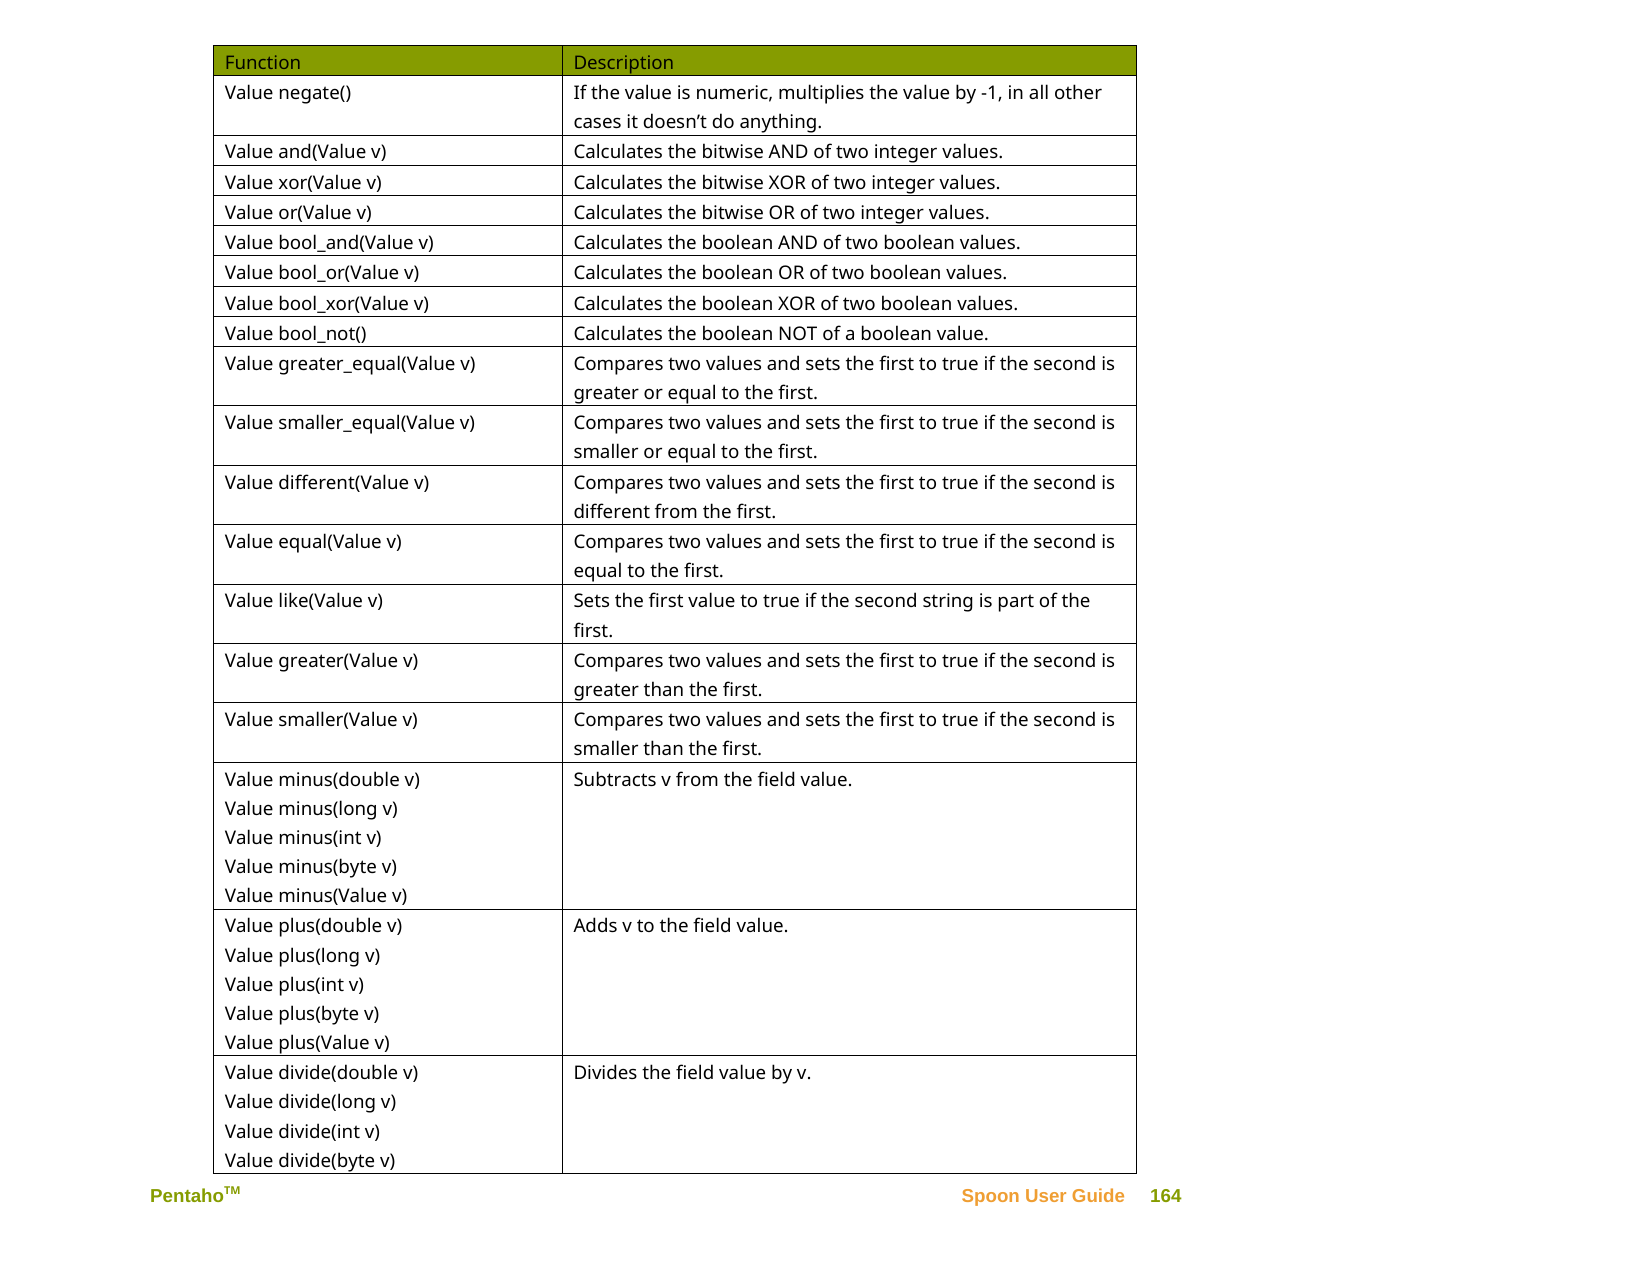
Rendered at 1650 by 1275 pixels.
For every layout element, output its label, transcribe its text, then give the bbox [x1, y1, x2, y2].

table_cell Compares two values and sets the first to true if the second is different from the first. [563, 466, 1136, 524]
table_cell Value greater(Value v) [214, 644, 562, 702]
table_cell Value smaller_equal(Value v) [214, 406, 562, 465]
table_cell Calculates the boolean XOR of two boolean values. [563, 287, 1136, 316]
table_cell Value bool_xor(Value v) [214, 287, 562, 316]
table_cell Adds v to the field value. [563, 910, 1136, 1055]
table_cell Compares two values and sets the first to true if the second is smaller or equal to the first. [563, 406, 1136, 465]
table_cell Calculates the boolean AND of two boolean values. [563, 226, 1136, 255]
table_cell Value minus(double v) Value minus(long v) Value minus(int v) Value minus(byte v) Value minus(Value v) [214, 763, 562, 908]
table_cell Value smaller(Value v) [214, 703, 562, 762]
table_header Description [563, 46, 1136, 75]
table_cell Value divide(double v) Value divide(long v) Value divide(int v) Value divide(byte v) [214, 1056, 562, 1173]
table_cell Value negate() [214, 76, 562, 134]
table_cell Value bool_or(Value v) [214, 256, 562, 286]
table_cell If the value is numeric, multiplies the value by -1, in all other cases it doesn’t do anything. [563, 76, 1136, 134]
table_cell Compares two values and sets the first to true if the second is greater than the first. [563, 644, 1136, 702]
table_cell Compares two values and sets the first to true if the second is smaller than the first. [563, 703, 1136, 762]
table_cell Value equal(Value v) [214, 525, 562, 583]
table_cell Sets the first value to true if the second string is part of the first. [563, 585, 1136, 643]
table_cell Value plus(double v) Value plus(long v) Value plus(int v) Value plus(byte v) Value plus(Value v) [214, 910, 562, 1055]
table_cell Value greater_equal(Value v) [214, 347, 562, 405]
table_cell Value bool_and(Value v) [214, 226, 562, 255]
table_cell Value or(Value v) [214, 196, 562, 225]
table_cell Calculates the boolean NOT of a boolean value. [563, 317, 1136, 346]
table_cell Compares two values and sets the first to true if the second is greater or equal to the first. [563, 347, 1136, 405]
table_cell Value like(Value v) [214, 585, 562, 643]
table_cell Value and(Value v) [214, 136, 562, 165]
table_cell Divides the field value by v. [563, 1056, 1136, 1173]
table_cell Subtracts v from the field value. [563, 763, 1136, 908]
table_cell Calculates the bitwise OR of two integer values. [563, 196, 1136, 225]
table_cell Calculates the bitwise AND of two integer values. [563, 136, 1136, 165]
table_header Function [214, 46, 562, 75]
table_cell Compares two values and sets the first to true if the second is equal to the first. [563, 525, 1136, 583]
table_cell Calculates the bitwise XOR of two integer values. [563, 166, 1136, 195]
table_cell Value xor(Value v) [214, 166, 562, 195]
table_cell Calculates the boolean OR of two boolean values. [563, 256, 1136, 286]
table_cell Value bool_not() [214, 317, 562, 346]
table_cell Value different(Value v) [214, 466, 562, 524]
